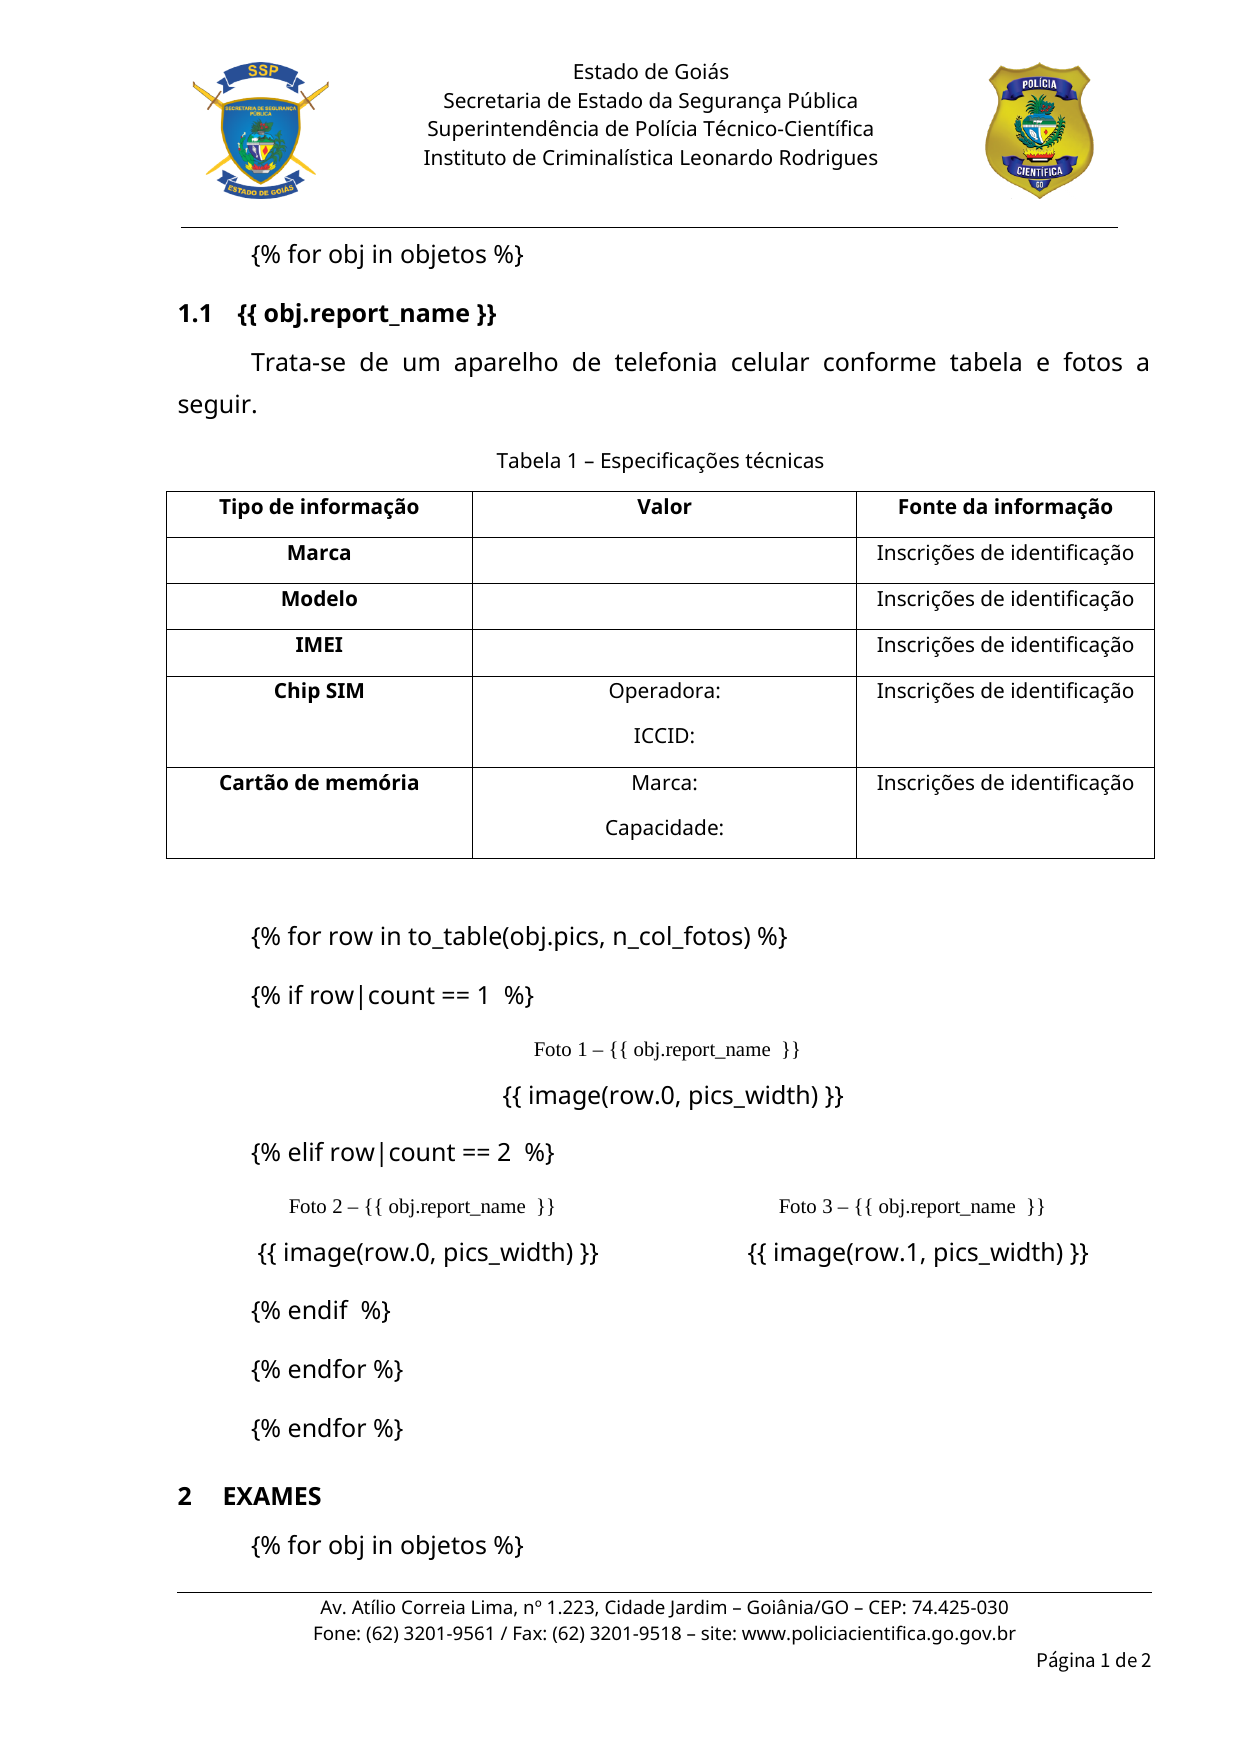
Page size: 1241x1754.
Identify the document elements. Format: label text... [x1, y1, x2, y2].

table_cell [473, 584, 856, 629]
text {% endif %} [177, 1293, 1152, 1327]
table_cell Modelo [167, 584, 472, 629]
subtitle EXAMES [177, 1479, 1152, 1513]
table_cell Inscrições de identificação [857, 768, 1154, 858]
text {% endfor %} [177, 1411, 1152, 1445]
table_cell [473, 538, 856, 583]
table_header Tabela 1 – Especificações técnicas [166, 446, 1155, 491]
text {% endfor %} [177, 1352, 1152, 1386]
table_cell IMEI [167, 630, 472, 676]
table_cell [473, 630, 856, 676]
text Trata-se de um aparelho de telefonia celular conforme tabela e fotos a seguir. [177, 344, 1152, 421]
text {% for row in to_table(obj.pics, n_col_fotos) %} [177, 918, 1152, 952]
subtitle {{ obj.report_name }} [177, 295, 1152, 329]
table_cell Fonte da informação [857, 492, 1154, 537]
table_cell Cartão de memória [167, 768, 472, 858]
table_cell Inscrições de identificação [857, 677, 1154, 767]
text {% elif row|count == 2 %} [177, 1135, 1152, 1169]
text {% for obj in objetos %} [177, 1527, 1152, 1561]
picture [192, 62, 329, 199]
picture [985, 62, 1094, 199]
text {% for obj in objetos %} [177, 236, 1152, 270]
table_cell Marca [167, 538, 472, 583]
table_cell Valor [473, 492, 856, 537]
table_header Foto 2 – {{ obj.report_name }} {{ image(row.0, pics_width) }} [177, 1194, 667, 1293]
table_cell Marca: Capacidade: [473, 768, 856, 858]
table_cell Operadora: ICCID: [473, 677, 856, 767]
table_cell Inscrições de identificação [857, 630, 1154, 676]
table_cell Chip SIM [167, 677, 472, 767]
table_header Foto 1 – {{ obj.report_name }} {{ image(row.0, pics_width) }} [177, 1037, 1157, 1135]
table_header Foto 3 – {{ obj.report_name }} {{ image(row.1, pics_width) }} [667, 1194, 1157, 1293]
table_cell Inscrições de identificação [857, 584, 1154, 629]
table_cell Tipo de informação [167, 492, 472, 537]
table_cell Inscrições de identificação [857, 538, 1154, 583]
text {% if row|count == 1 %} [177, 977, 1152, 1011]
